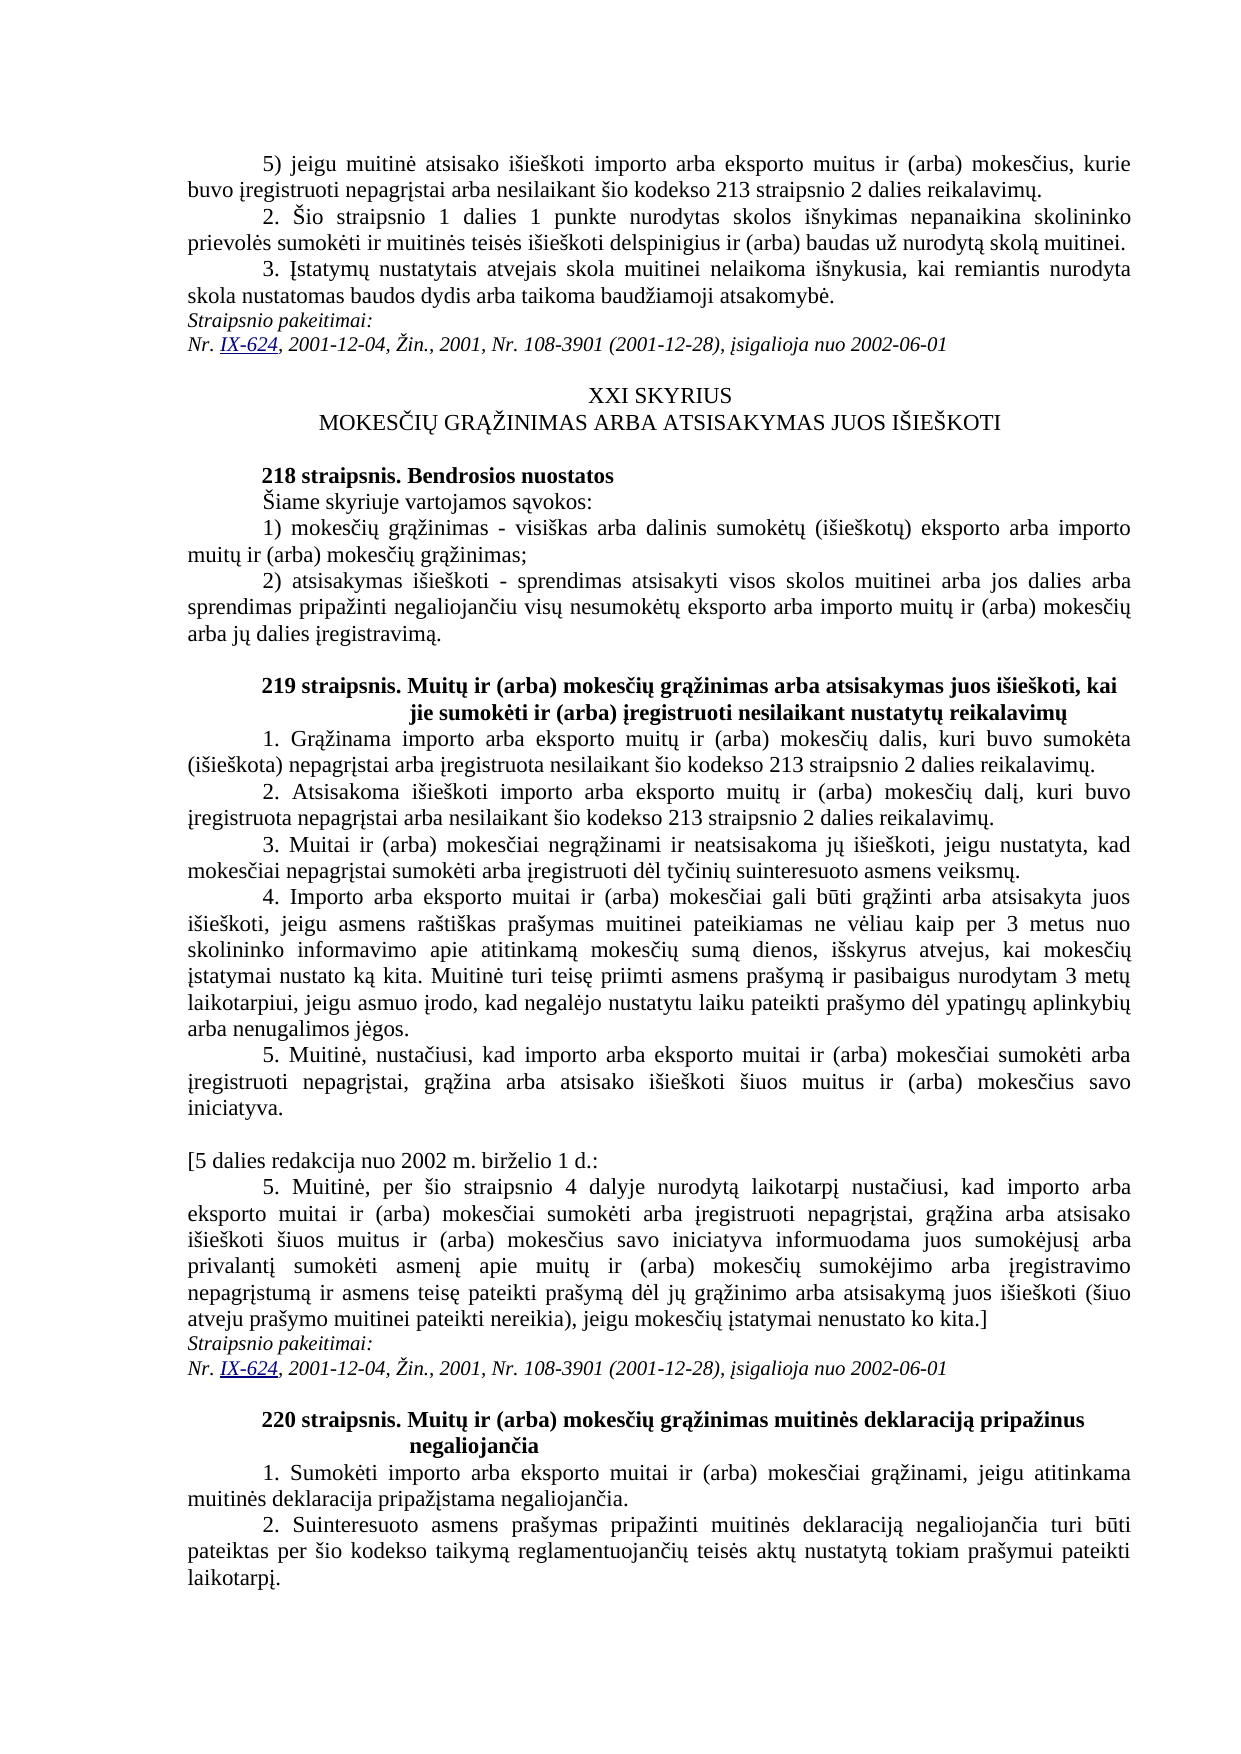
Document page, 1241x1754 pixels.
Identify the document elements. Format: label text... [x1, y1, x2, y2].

text negaliojančia [187, 1432, 1132, 1458]
text 2. Suinteresuoto asmens prašymas pripažinti muitinės deklaraciją negaliojančia turi būti pateiktas per šio kodekso taikymą reglamentuojančių teisės aktų nustatytą tokiam prašymui pateikti laikotarpį. [187, 1511, 1132, 1590]
text MOKESČIŲ GRĄŽINIMAS ARBA ATSISAKYMAS JUOS IŠIEŠKOTI [187, 409, 1132, 435]
text Straipsnio pakeitimai: [187, 1331, 1132, 1355]
text jie sumokėti ir (arba) įregistruoti nesilaikant nustatytų reikalavimų [187, 699, 1132, 725]
text [5 dalies redakcija nuo 2002 m. birželio 1 d.: [187, 1147, 1132, 1173]
text 3. Muitai ir (arba) mokesčiai negrąžinami ir neatsisakoma jų išieškoti, jeigu nustatyta, kad mokesčiai nepagrįstai sumokėti arba įregistruoti dėl tyčinių suinteresuoto asmens veiksmų. [187, 831, 1132, 883]
text XXI SKYRIUS [187, 383, 1132, 409]
text 2. Šio straipsnio 1 dalies 1 punkte nurodytas skolos išnykimas nepanaikina skolininko prievolės sumokėti ir muitinės teisės išieškoti delspinigius ir (arba) baudas už nurodytą skolą muitinei. [187, 203, 1132, 255]
text 5) jeigu muitinė atsisako išieškoti importo arba eksporto muitus ir (arba) mokesčius, kurie buvo įregistruoti nepagrįstai arba nesilaikant šio kodekso 213 straipsnio 2 dalies reikalavimų. [187, 150, 1132, 203]
text 220 straipsnis. Muitų ir (arba) mokesčių grąžinimas muitinės deklaraciją pripažinus [187, 1406, 1132, 1432]
text 1) mokesčių grąžinimas - visiškas arba dalinis sumokėtų (išieškotų) eksporto arba importo muitų ir (arba) mokesčių grąžinimas; [187, 514, 1132, 567]
text 4. Importo arba eksporto muitai ir (arba) mokesčiai gali būti grąžinti arba atsisakyta juos išieškoti, jeigu asmens raštiškas prašymas muitinei pateikiamas ne vėliau kaip per 3 metus nuo skolininko informavimo apie atitinkamą mokesčių sumą dienos, išskyrus atvejus, kai mokesčių įstatymai nustato ką kita. Muitinė turi teisę priimti asmens prašymą ir pasibaigus nurodytam 3 metų laikotarpiui, jeigu asmuo įrodo, kad negalėjo nustatytu laiku pateikti prašymo dėl ypatingų aplinkybių arba nenugalimos jėgos. [187, 883, 1132, 1041]
text Nr. IX-624, 2001-12-04, Žin., 2001, Nr. 108-3901 (2001-12-28), įsigalioja nuo 2002-06-01 [187, 1355, 1132, 1379]
text 218 straipsnis. Bendrosios nuostatos [187, 462, 1132, 488]
text Šiame skyriuje vartojamos sąvokos: [187, 488, 1132, 514]
text 5. Muitinė, per šio straipsnio 4 dalyje nurodytą laikotarpį nustačiusi, kad importo arba eksporto muitai ir (arba) mokesčiai sumokėti arba įregistruoti nepagrįstai, grąžina arba atsisako išieškoti šiuos muitus ir (arba) mokesčius savo iniciatyva informuodama juos sumokėjusį arba privalantį sumokėti asmenį apie muitų ir (arba) mokesčių sumokėjimo arba įregistravimo nepagrįstumą ir asmens teisę pateikti prašymą dėl jų grąžinimo arba atsisakymą juos išieškoti (šiuo atveju prašymo muitinei pateikti nereikia), jeigu mokesčių įstatymai nenustato ko kita.] [187, 1173, 1133, 1331]
text 219 straipsnis. Muitų ir (arba) mokesčių grąžinimas arba atsisakymas juos išieškoti, kai [187, 672, 1132, 699]
text 2) atsisakymas išieškoti - sprendimas atsisakyti visos skolos muitinei arba jos dalies arba sprendimas pripažinti negaliojančiu visų nesumokėtų eksporto arba importo muitų ir (arba) mokesčių arba jų dalies įregistravimą. [187, 567, 1132, 646]
text 1. Sumokėti importo arba eksporto muitai ir (arba) mokesčiai grąžinami, jeigu atitinkama muitinės deklaracija pripažįstama negaliojančia. [187, 1458, 1132, 1511]
text 3. Įstatymų nustatytais atvejais skola muitinei nelaikoma išnykusia, kai remiantis nurodyta skola nustatomas baudos dydis arba taikoma baudžiamoji atsakomybė. [187, 255, 1132, 308]
text Straipsnio pakeitimai: [187, 308, 1132, 332]
text 2. Atsisakoma išieškoti importo arba eksporto muitų ir (arba) mokesčių dalį, kuri buvo įregistruota nepagrįstai arba nesilaikant šio kodekso 213 straipsnio 2 dalies reikalavimų. [187, 778, 1132, 831]
text 1. Grąžinama importo arba eksporto muitų ir (arba) mokesčių dalis, kuri buvo sumokėta (išieškota) nepagrįstai arba įregistruota nesilaikant šio kodekso 213 straipsnio 2 dalies reikalavimų. [187, 725, 1132, 778]
text 5. Muitinė, nustačiusi, kad importo arba eksporto muitai ir (arba) mokesčiai sumokėti arba įregistruoti nepagrįstai, grąžina arba atsisako išieškoti šiuos muitus ir (arba) mokesčius savo iniciatyva. [187, 1041, 1132, 1121]
text Nr. IX-624, 2001-12-04, Žin., 2001, Nr. 108-3901 (2001-12-28), įsigalioja nuo 2002-06-01 [187, 332, 1132, 356]
